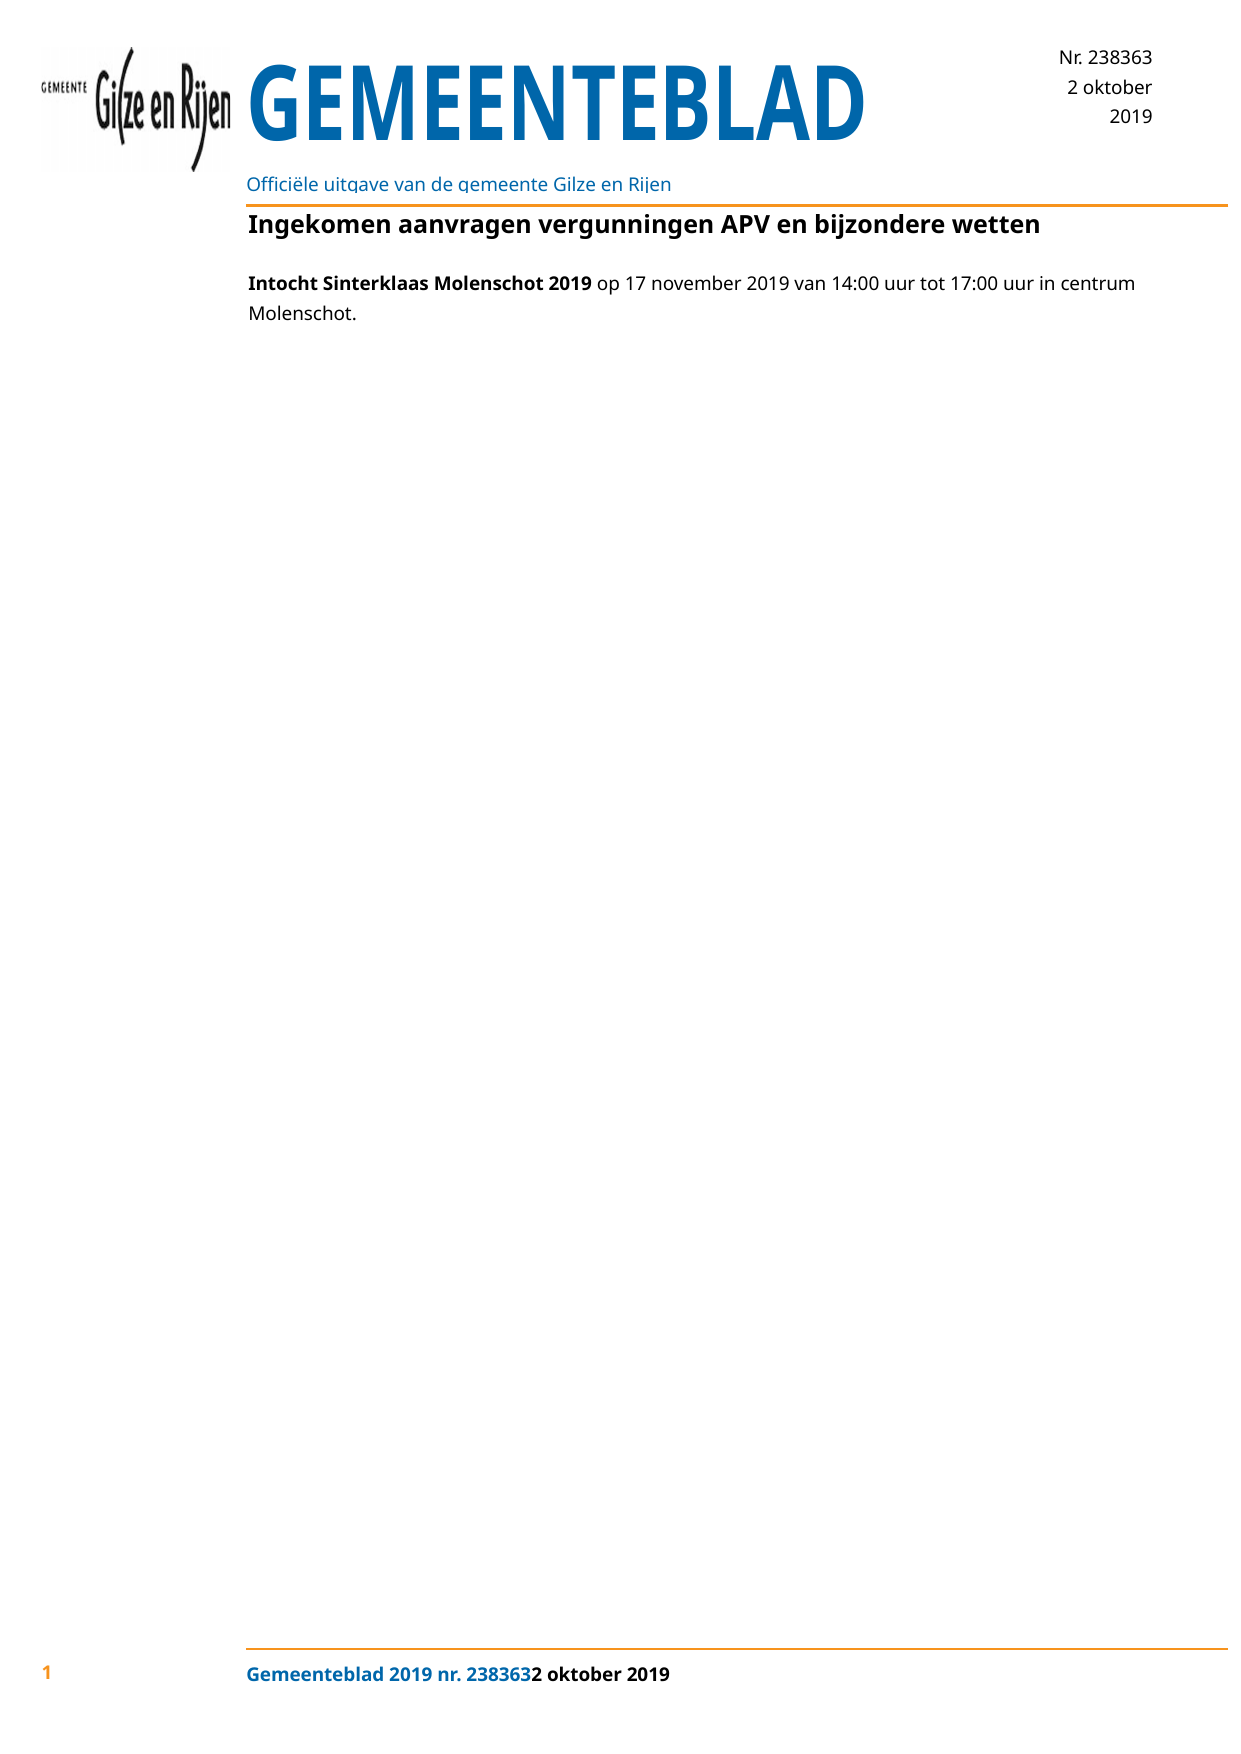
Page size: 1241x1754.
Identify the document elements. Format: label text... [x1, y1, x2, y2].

text Intocht Sinterklaas Molenschot 2019 op 17 november 2019 van 14:00 uur tot 17:00 uur in centrum Molenschot. [248, 270, 1152, 326]
text Ingekomen aanvragen vergunningen APV en bijzondere wetten [248, 207, 1152, 241]
picture [41, 47, 231, 172]
